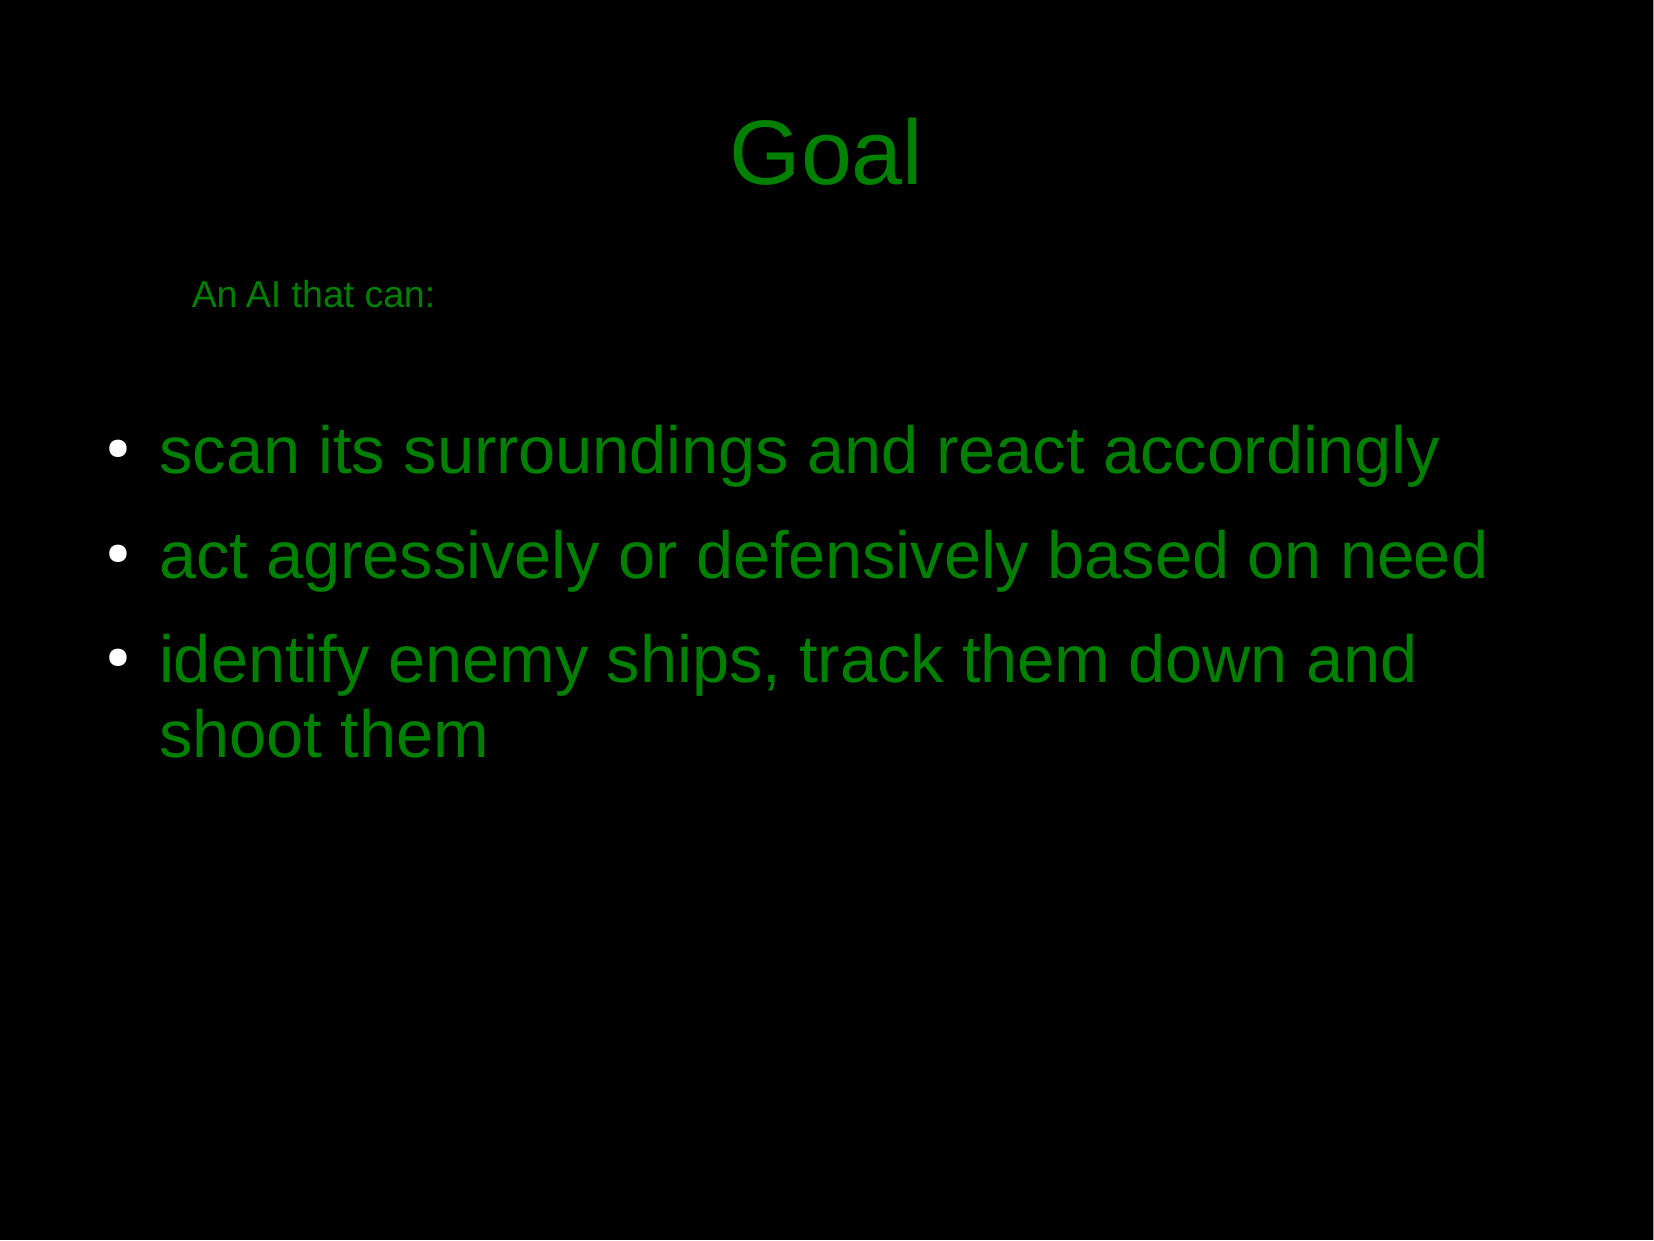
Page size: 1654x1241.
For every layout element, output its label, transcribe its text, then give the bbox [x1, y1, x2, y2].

text_box An AI that can: [177, 265, 591, 325]
title Goal [82, 49, 1571, 257]
list scan its surroundings and react accordingly act agressively or defensively based on need identify enemy ships, track them down and shoot them [88, 413, 1577, 1133]
